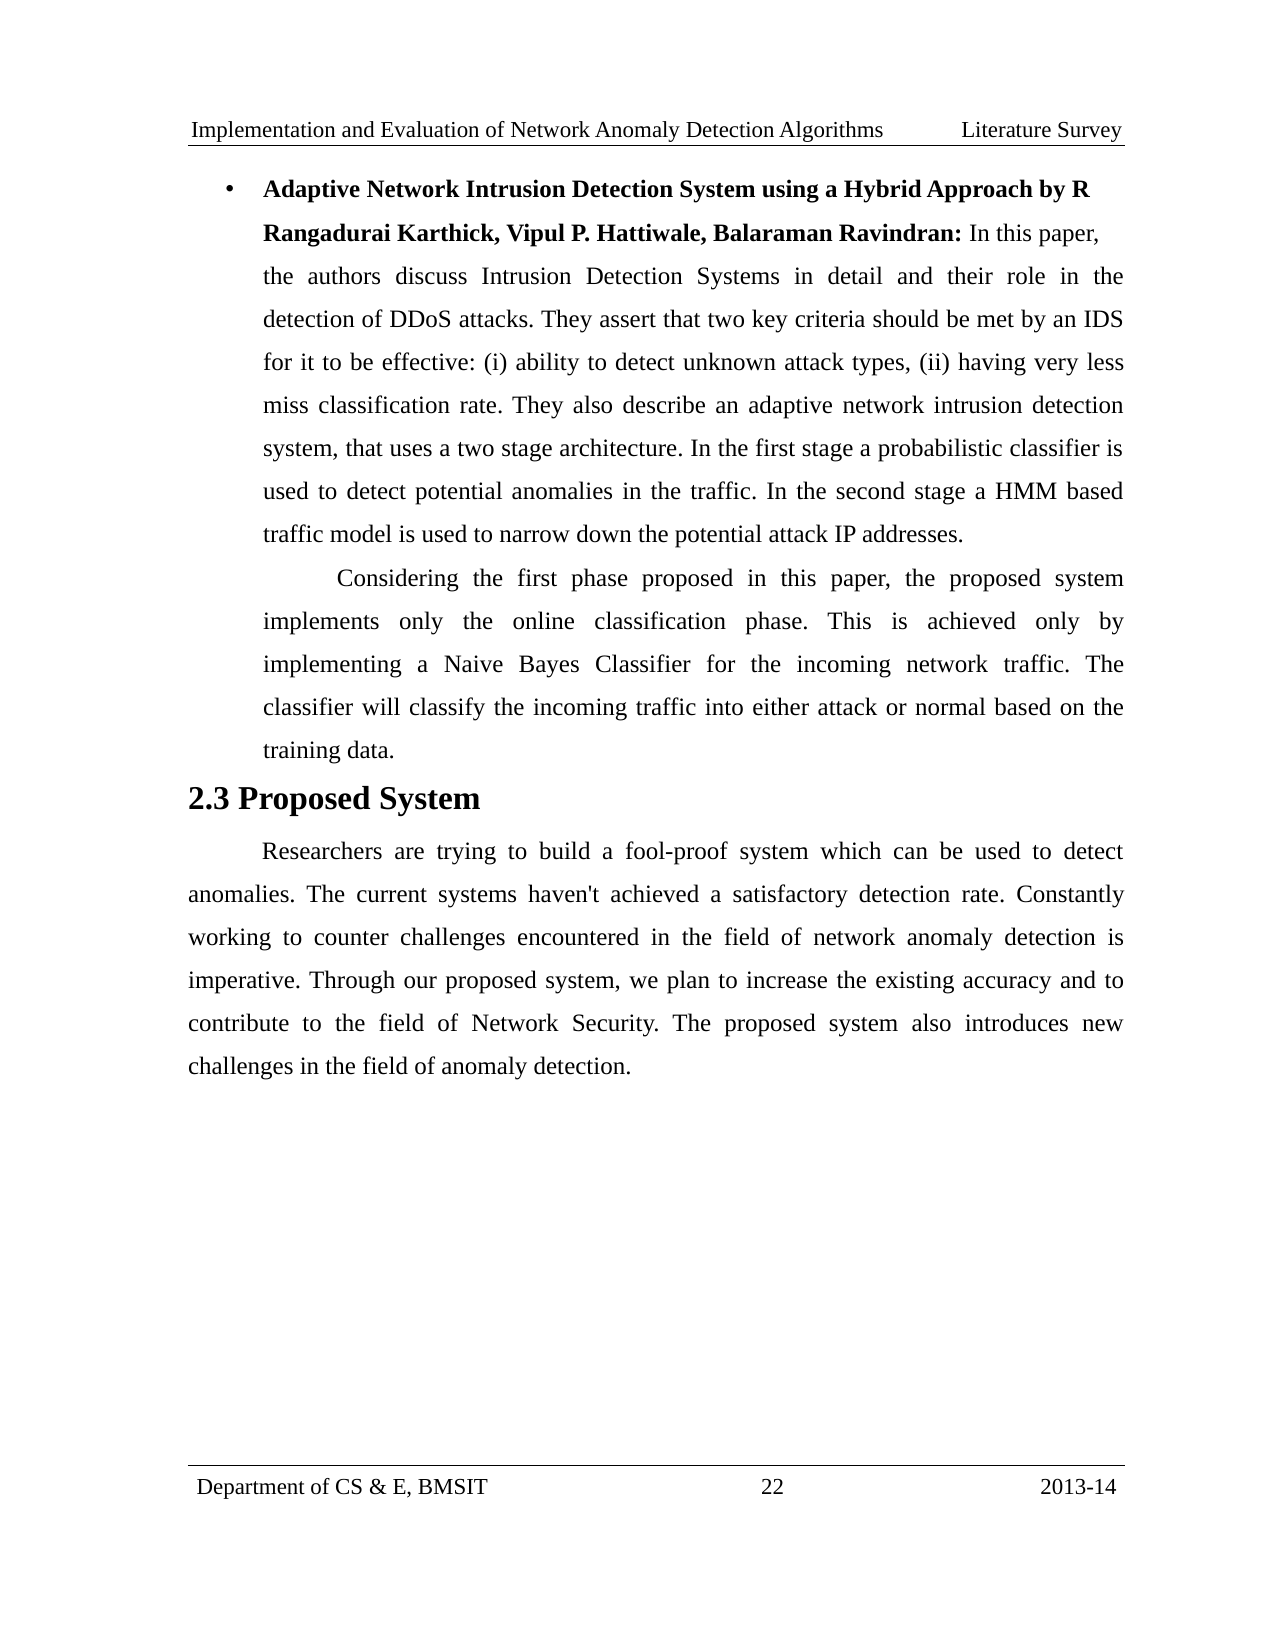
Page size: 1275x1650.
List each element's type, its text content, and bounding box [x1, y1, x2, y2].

list Considering the first phase proposed in this paper, the proposed system implements only the online classification phase. This is achieved only by implementing a Naive Bayes Classifier for the incoming network traffic. The classifier will classify the incoming traffic into either attack or normal based on the training data. [225, 563, 1125, 764]
text Researchers are trying to build a fool-proof system which can be used to detect anomalies. The current systems haven't achieved a satisfactory detection rate. Constantly working to counter challenges encountered in the field of network anomaly detection is imperative. Through our proposed system, we plan to increase the existing accuracy and to contribute to the field of Network Security. The proposed system also introduces new challenges in the field of anomaly detection. [188, 836, 1125, 1080]
list Adaptive Network Intrusion Detection System using a Hybrid Approach by R Rangadurai Karthick, Vipul P. Hattiwale, Balaraman Ravindran: In this paper, [225, 174, 1125, 246]
list the authors discuss Intrusion Detection Systems in detail and their role in the detection of DDoS attacks. They assert that two key criteria should be met by an IDS for it to be effective: (i) ability to detect unknown attack types, (ii) having very less miss classification rate. They also describe an adaptive network intrusion detection system, that uses a two stage architecture. In the first stage a probabilistic classifier is used to detect potential anomalies in the traffic. In the second stage a HMM based traffic model is used to narrow down the potential attack IP addresses. [225, 261, 1125, 548]
subtitle 2.3 Proposed System [188, 778, 1125, 817]
